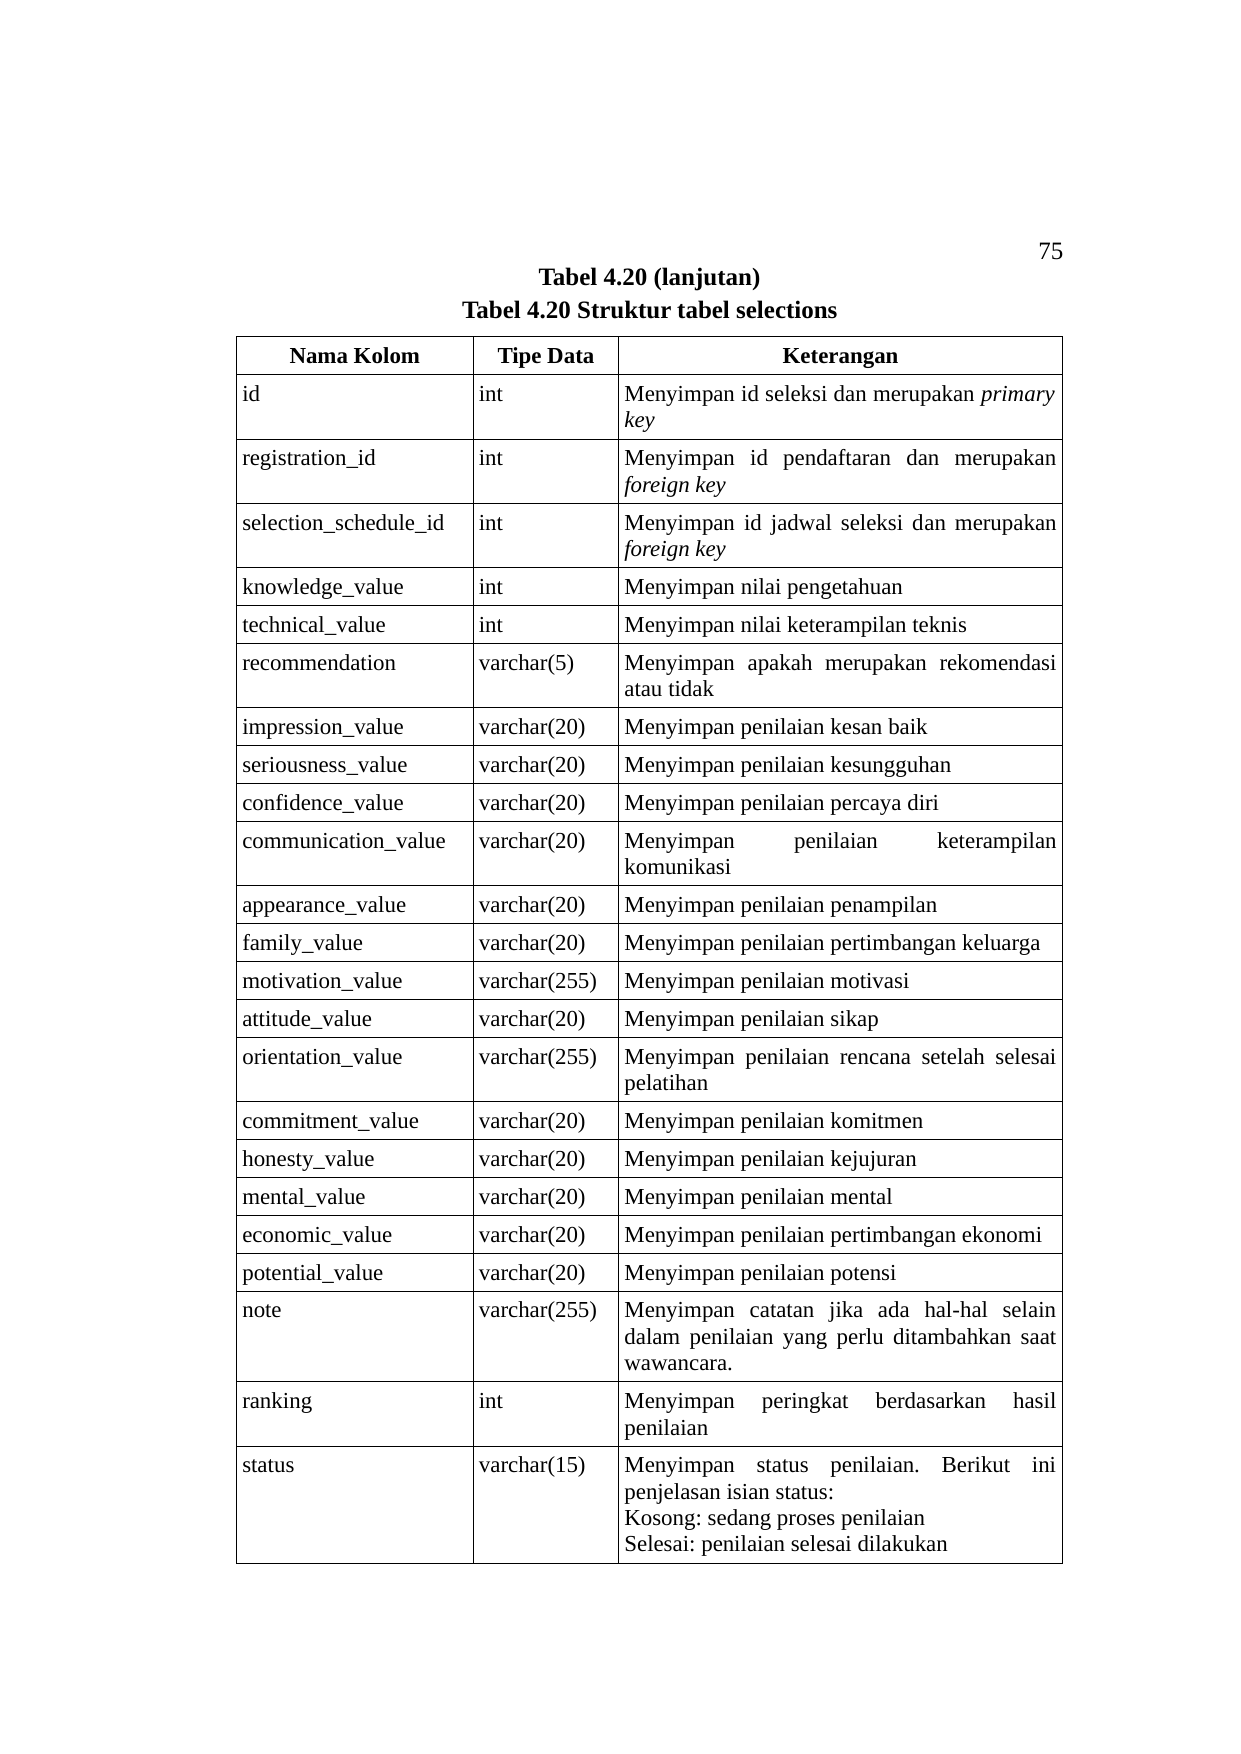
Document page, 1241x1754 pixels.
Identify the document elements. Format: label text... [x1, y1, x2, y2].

table_cell Menyimpan penilaian komitmen [619, 1102, 1062, 1139]
table_cell varchar(255) [474, 1038, 618, 1101]
text Tabel 4.20 (lanjutan) [232, 262, 1067, 291]
table_cell Menyimpan penilaian motivasi [619, 962, 1062, 999]
table_cell Menyimpan penilaian pertimbangan keluarga [619, 924, 1062, 961]
table_cell Menyimpan catatan jika ada hal-hal selain dalam penilaian yang perlu ditambahkan saat wawancara. [619, 1292, 1062, 1381]
table_cell int [474, 1382, 618, 1446]
table_cell commitment_value [237, 1102, 473, 1139]
table_cell honesty_value [237, 1140, 473, 1177]
table_cell varchar(20) [474, 886, 618, 923]
table_cell id [237, 375, 473, 438]
table_cell varchar(255) [474, 962, 618, 999]
table_cell Menyimpan penilaian pertimbangan ekonomi [619, 1216, 1062, 1253]
table_cell Menyimpan peringkat berdasarkan hasil penilaian [619, 1382, 1062, 1446]
table_cell note [237, 1292, 473, 1381]
table_cell Menyimpan id pendaftaran dan merupakan foreign key [619, 440, 1062, 503]
table_cell Menyimpan penilaian kejujuran [619, 1140, 1062, 1177]
table_cell varchar(255) [474, 1292, 618, 1381]
table_header Nama Kolom [237, 337, 473, 374]
table_cell varchar(20) [474, 1216, 618, 1253]
table_cell impression_value [237, 708, 473, 745]
table_cell varchar(20) [474, 1254, 618, 1291]
table_cell int [474, 504, 618, 567]
table_cell int [474, 568, 618, 605]
table_cell orientation_value [237, 1038, 473, 1101]
table_cell communication_value [237, 822, 473, 885]
table_cell int [474, 440, 618, 503]
table_cell Menyimpan id seleksi dan merupakan primary key [619, 375, 1062, 438]
table_cell int [474, 375, 618, 438]
text Tabel 4.20 Struktur tabel selections [236, 295, 1063, 324]
table_cell varchar(20) [474, 822, 618, 885]
table_cell varchar(5) [474, 644, 618, 707]
table_header Tipe Data [474, 337, 618, 374]
table_cell attitude_value [237, 1000, 473, 1037]
table_cell Menyimpan nilai pengetahuan [619, 568, 1062, 605]
table_cell varchar(15) [474, 1447, 618, 1563]
table_cell varchar(20) [474, 924, 618, 961]
table_cell int [474, 606, 618, 643]
table_cell Menyimpan penilaian potensi [619, 1254, 1062, 1291]
table_cell Menyimpan penilaian kesan baik [619, 708, 1062, 745]
table_cell motivation_value [237, 962, 473, 999]
table_cell varchar(20) [474, 746, 618, 783]
table_cell Menyimpan penilaian kesungguhan [619, 746, 1062, 783]
table_cell varchar(20) [474, 1178, 618, 1215]
table_cell technical_value [237, 606, 473, 643]
table_cell Menyimpan penilaian rencana setelah selesai pelatihan [619, 1038, 1062, 1101]
table_cell Menyimpan apakah merupakan rekomendasi atau tidak [619, 644, 1062, 707]
table_cell potential_value [237, 1254, 473, 1291]
table_cell Menyimpan penilaian sikap [619, 1000, 1062, 1037]
table_cell status [237, 1447, 473, 1563]
table_cell Menyimpan penilaian penampilan [619, 886, 1062, 923]
table_cell Menyimpan id jadwal seleksi dan merupakan foreign key [619, 504, 1062, 567]
table_cell family_value [237, 924, 473, 961]
table_cell knowledge_value [237, 568, 473, 605]
table_cell recommendation [237, 644, 473, 707]
table_cell selection_schedule_id [237, 504, 473, 567]
table_cell mental_value [237, 1178, 473, 1215]
table_cell varchar(20) [474, 784, 618, 821]
table_cell Menyimpan penilaian keterampilan komunikasi [619, 822, 1062, 885]
table_cell varchar(20) [474, 1102, 618, 1139]
table_cell confidence_value [237, 784, 473, 821]
table_cell varchar(20) [474, 708, 618, 745]
table_cell seriousness_value [237, 746, 473, 783]
table_cell ranking [237, 1382, 473, 1446]
table_header Keterangan [619, 337, 1062, 374]
table_cell Menyimpan status penilaian. Berikut ini penjelasan isian status: Kosong: sedang proses penilaian Selesai: penilaian selesai dilakukan [619, 1447, 1062, 1563]
table_cell Menyimpan penilaian mental [619, 1178, 1062, 1215]
table_cell economic_value [237, 1216, 473, 1253]
table_cell Menyimpan nilai keterampilan teknis [619, 606, 1062, 643]
table_cell registration_id [237, 440, 473, 503]
table_cell varchar(20) [474, 1140, 618, 1177]
table_cell varchar(20) [474, 1000, 618, 1037]
table_cell appearance_value [237, 886, 473, 923]
table_cell Menyimpan penilaian percaya diri [619, 784, 1062, 821]
